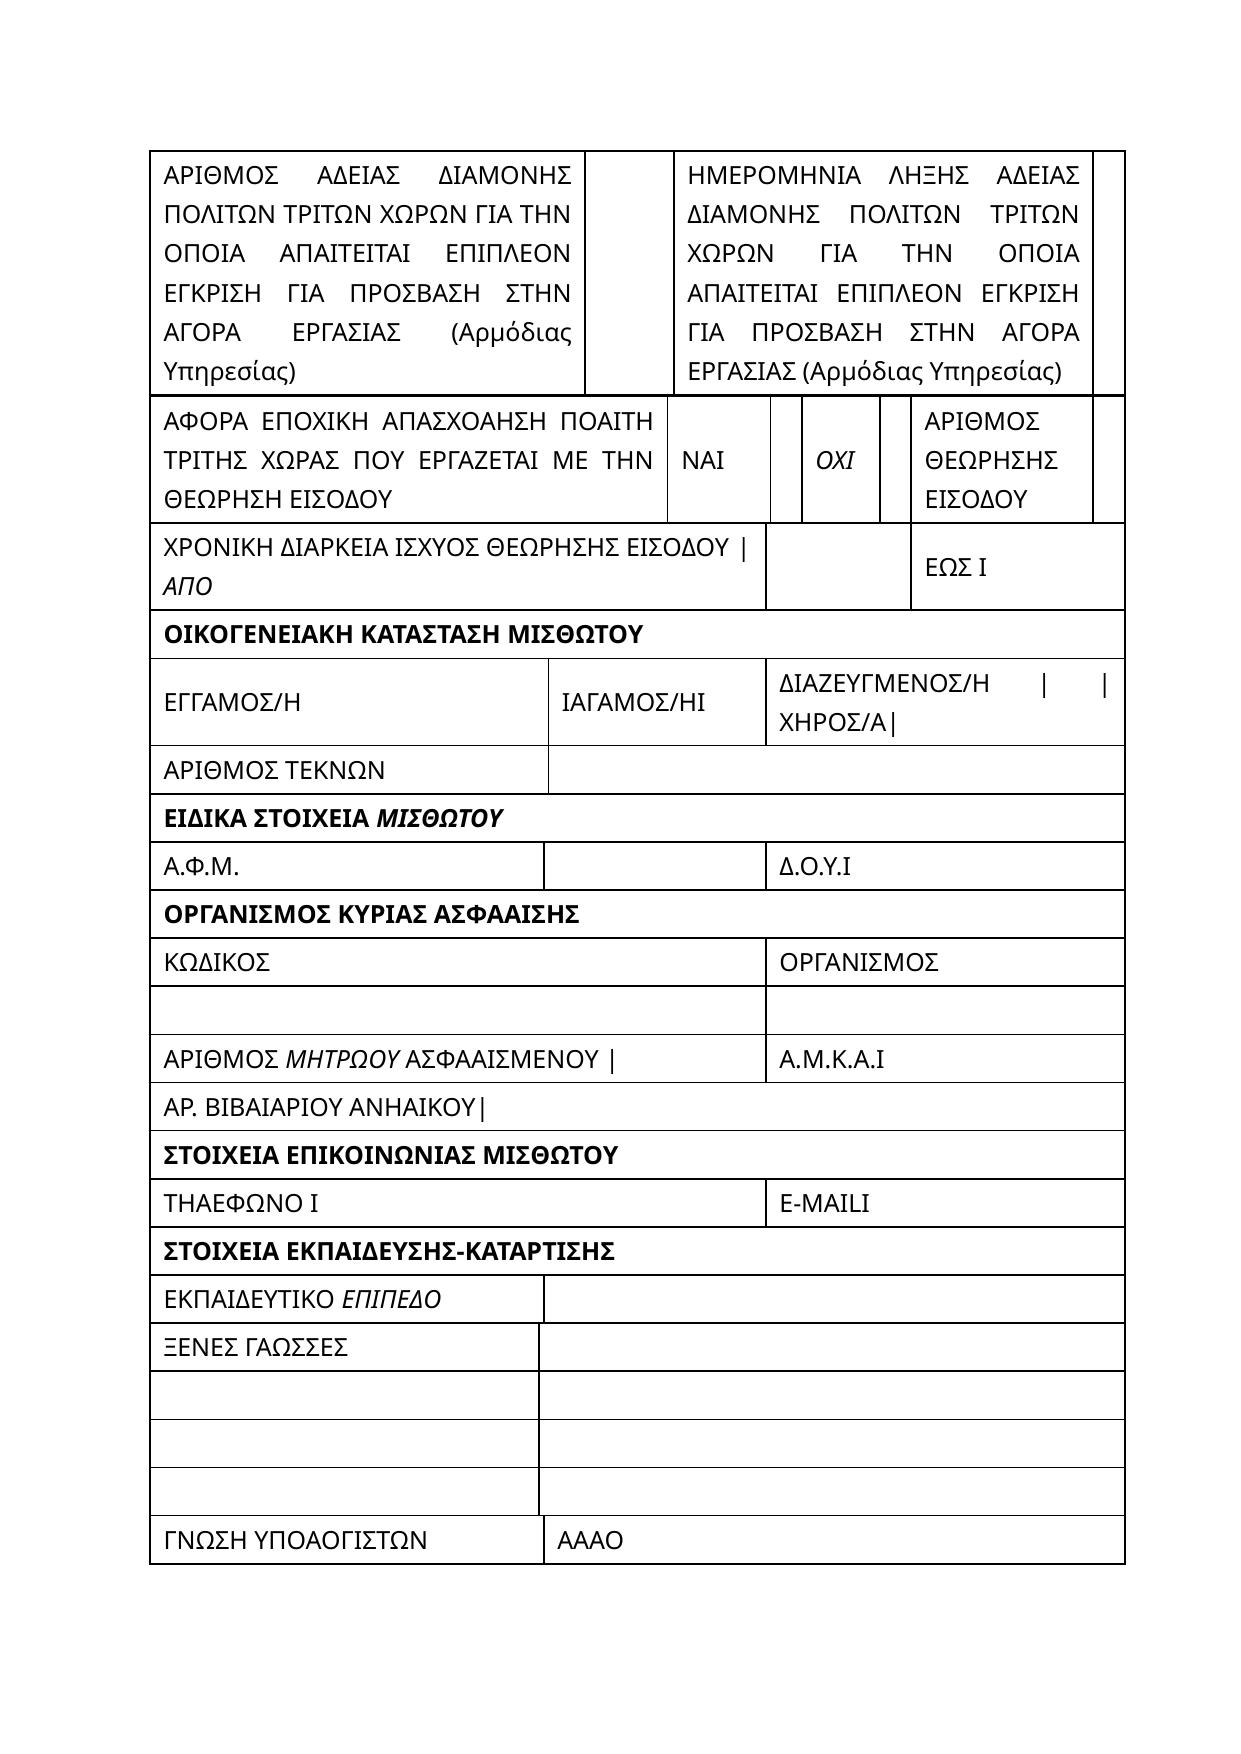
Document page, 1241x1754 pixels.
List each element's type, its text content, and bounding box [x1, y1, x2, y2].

table_cell [151, 1372, 538, 1418]
table_cell ΣΤΟΙΧΕΙΑ ΕΚΠΑΙΔΕΥΣΗΣ-ΚΑΤΑΡΤΙΣΗΣ [151, 1228, 1124, 1274]
table_cell [540, 1420, 1124, 1467]
table_cell ΞΕΝΕΣ ΓΑΩΣΣΕΣ [151, 1324, 538, 1370]
table_cell Α.Μ.Κ.Α.Ι [767, 1035, 1124, 1082]
table_cell ΑΡ. ΒΙΒΑΙΑΡΙΟΥ ΑΝΗΑΙΚΟΥ| [151, 1083, 1124, 1130]
table_cell [549, 746, 1124, 793]
table_cell ΕΓΓΑΜΟΣ/Η [151, 659, 548, 745]
table_cell ΣΤΟΙΧΕΙΑ ΕΠΙΚΟΙΝΩΝΙΑΣ ΜΙΣΘΩΤΟΥ [151, 1131, 1124, 1178]
table_cell ΤΗΑΕΦΩΝΟ Ι [151, 1180, 765, 1226]
table_cell ΚΩΔΙΚΟΣ [151, 939, 765, 985]
table_cell ΕΙΔΙΚΑ ΣΤΟΙΧΕΙΑ ΜΙΣΘΩΤΟΥ [151, 795, 1124, 841]
table_cell ΔΙΑΖΕΥΓΜΕΝΟΣ/Η | | ΧΗΡΟΣ/Α| [767, 659, 1124, 745]
table_cell [540, 1324, 1124, 1370]
table_header ΑΡΙΘΜΟΣ ΘΕΩΡΗΣΗΣ ΕΙΣΟΔΟΥ [912, 397, 1092, 522]
table_cell [767, 987, 1124, 1033]
table_cell [151, 987, 765, 1033]
table_cell ΑΡΙΘΜΟΣ ΑΔΕΙΑΣ ΔΙΑΜΟΝΗΣ ΠΟΛΙΤΩΝ ΤΡΙΤΩΝ ΧΩΡΩΝ ΓΙΑ ΤΗΝ ΟΠΟΙΑ ΑΠΑΙΤΕΙΤΑΙ ΕΠΙΠΛΕΟΝ ΕΓΚΡΙΣΗ ΓΙΑ ΠΡΟΣΒΑΣΗ ΣΤΗΝ ΑΓΟΡΑ ΕΡΓΑΣΙΑΣ (Αρμόδιας Υπηρεσίας) [151, 152, 584, 394]
table_cell ΧΡΟΝΙΚΗ ΔΙΑΡΚΕΙΑ ΙΣΧΥΟΣ ΘΕΩΡΗΣΗΣ ΕΙΣΟΔΟΥ | ΑΠΟ [151, 524, 765, 609]
table_cell ΙΑΓΑΜΟΣ/ΗΙ [549, 659, 765, 745]
table_cell ΟΙΚΟΓΕΝΕΙΑΚΗ ΚΑΤΑΣΤΑΣΗ ΜΙΣΘΩΤΟΥ [151, 611, 1124, 657]
table_cell ΑΡΙΘΜΟΣ ΤΕΚΝΩΝ [151, 746, 548, 793]
table_cell ΟΡΓΑΝΙΣΜΟΣ ΚΥΡΙΑΣ ΑΣΦΑΑΙΣΗΣ [151, 891, 1124, 937]
table_cell ΟΡΓΑΝΙΣΜΟΣ [767, 939, 1124, 985]
table_cell [151, 1468, 538, 1515]
table_header [881, 397, 910, 522]
table_cell E-MAILΙ [767, 1180, 1124, 1226]
table_header ΝΑΙ [668, 397, 770, 522]
table_header [771, 397, 801, 522]
table_cell [151, 1420, 538, 1467]
table_cell [540, 1372, 1124, 1418]
table_cell [545, 1276, 1124, 1322]
table_header [1094, 397, 1124, 522]
table_cell [767, 524, 910, 609]
table_cell [540, 1468, 1124, 1515]
table_cell Α.Φ.Μ. [151, 843, 543, 889]
table_cell ΑΡΙΘΜΟΣ ΜΗΤΡΩΟΥ ΑΣΦΑΑΙΣΜΕΝΟΥ | [151, 1035, 765, 1082]
table_cell [545, 843, 765, 889]
table_cell ΕΩΣ Ι [912, 524, 1124, 609]
table_header ΟΧΙ [803, 397, 879, 522]
table_cell Δ.Ο.Υ.Ι [767, 843, 1124, 889]
table_cell ΗΜΕΡΟΜΗΝΙΑ ΛΗΞΗΣ ΑΔΕΙΑΣ ΔΙΑΜΟΝΗΣ ΠΟΛΙΤΩΝ ΤΡΙΤΩΝ ΧΩΡΩΝ ΓΙΑ ΤΗΝ ΟΠΟΙΑ ΑΠΑΙΤΕΙΤΑΙ ΕΠΙΠΛΕΟΝ ΕΓΚΡΙΣΗ ΓΙΑ ΠΡΟΣΒΑΣΗ ΣΤΗΝ ΑΓΟΡΑ ΕΡΓΑΣΙΑΣ (Αρμόδιας Υπηρεσίας) [675, 152, 1092, 394]
table_cell [1094, 152, 1124, 394]
table_cell ΕΚΠΑΙΔΕΥΤΙΚΟ ΕΠΙΠΕΔΟ [151, 1276, 543, 1322]
table_cell [586, 152, 673, 394]
table_header ΑΦΟΡΑ ΕΠΟΧΙΚΗ ΑΠΑΣΧΟΑΗΣΗ ΠΟΑΙΤΗ ΤΡΙΤΗΣ ΧΩΡΑΣ ΠΟΥ ΕΡΓΑΖΕΤΑΙ ΜΕ ΤΗΝ ΘΕΩΡΗΣΗ ΕΙΣΟΔΟΥ [151, 397, 667, 522]
table_cell ΓΝΩΣΗ ΥΠΟΑΟΓΙΣΤΩΝ [151, 1516, 543, 1563]
table_cell ΑΑΑΟ [545, 1516, 1124, 1563]
